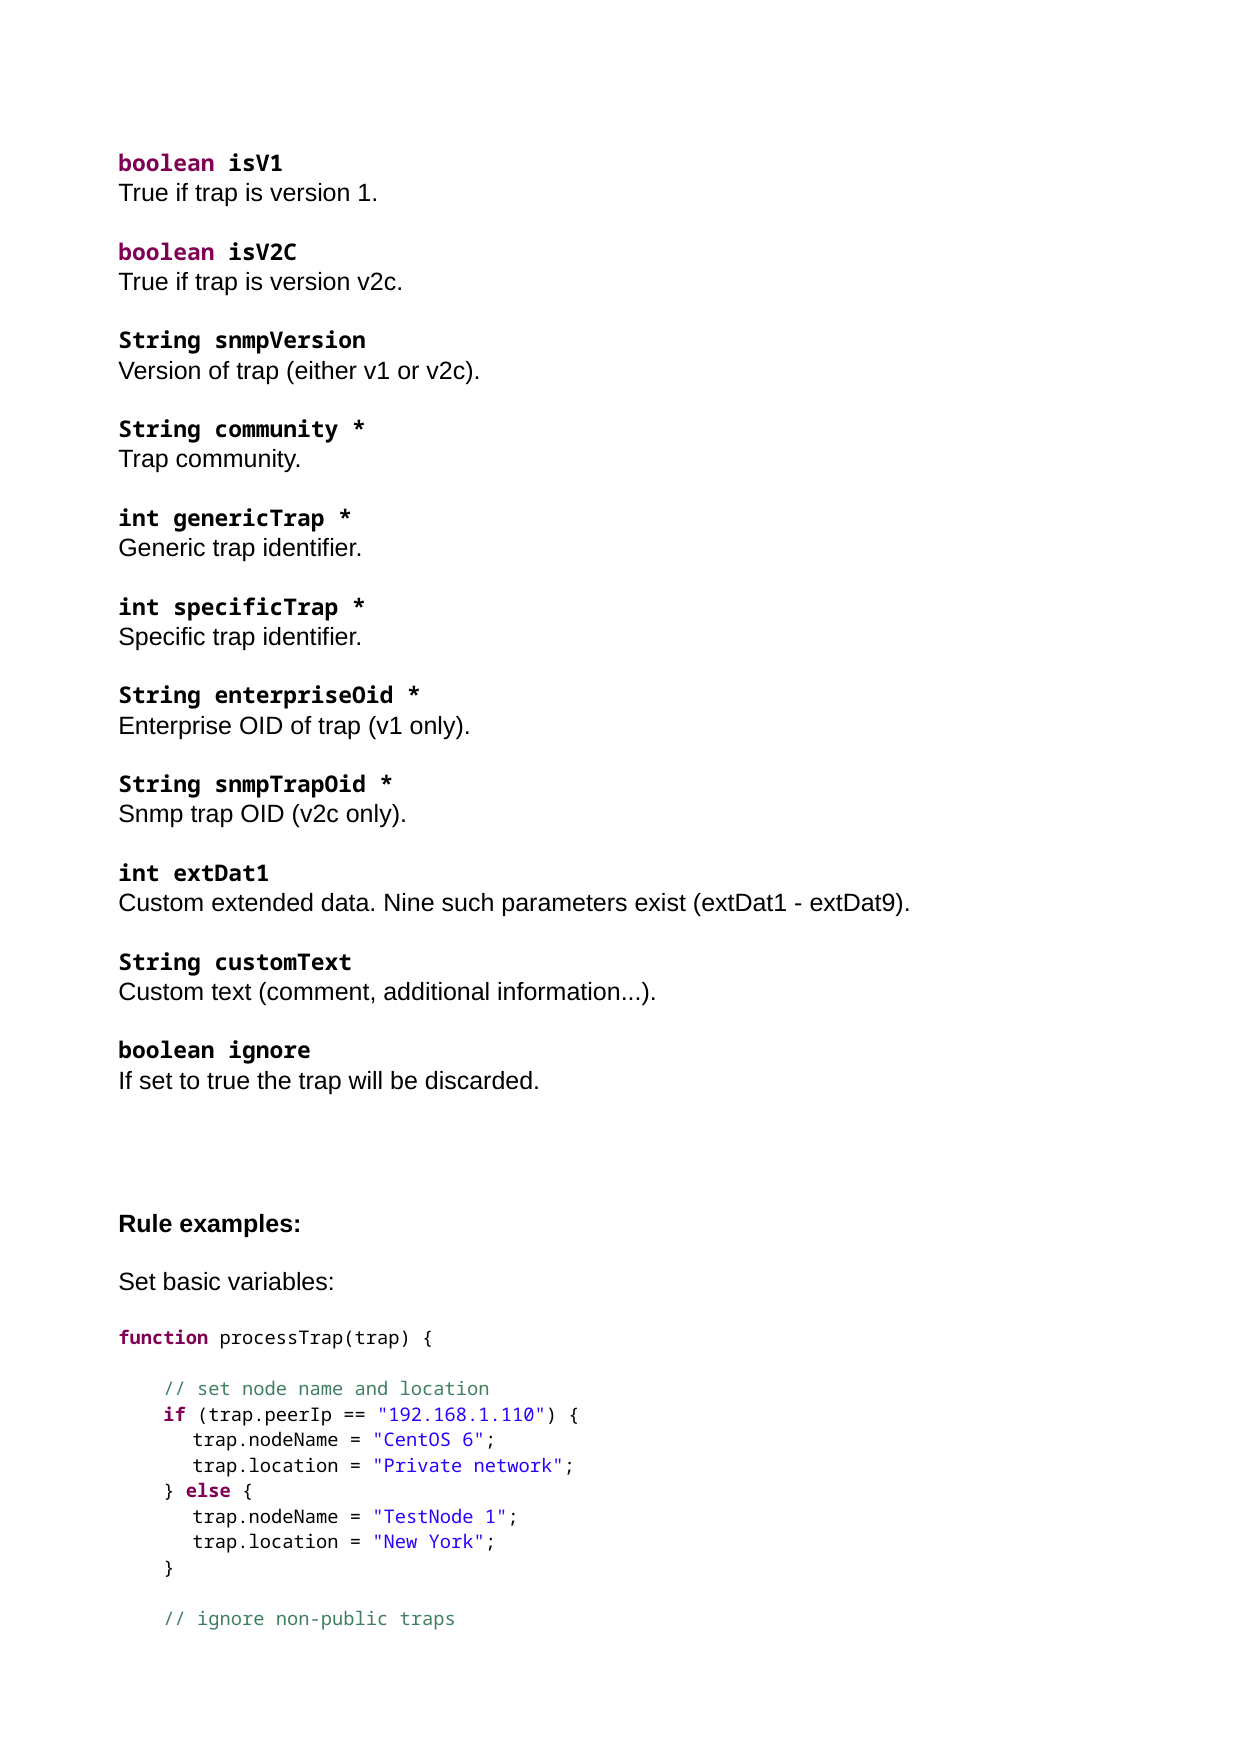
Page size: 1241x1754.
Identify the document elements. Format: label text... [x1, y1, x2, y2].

text if (trap.peerIp == "192.168.1.110") { [118, 1401, 1122, 1426]
text Enterprise OID of trap (v1 only). [118, 711, 1122, 739]
text String community * [118, 413, 1122, 444]
text Specific trap identifier. [118, 622, 1122, 651]
text String snmpTrapOid * [118, 768, 1122, 799]
text } [118, 1554, 1122, 1579]
text // ignore non-public traps [118, 1605, 1122, 1631]
text // set node name and location [118, 1375, 1122, 1401]
text int specificTrap * [118, 591, 1122, 622]
text Snmp trap OID (v2c only). [118, 799, 1122, 828]
text Trap community. [118, 444, 1122, 473]
text int genericTrap * [118, 502, 1122, 533]
text Set basic variables: [118, 1267, 1122, 1296]
text Generic trap identifier. [118, 533, 1122, 562]
text boolean ignore [118, 1034, 1122, 1066]
text trap.nodeName = "CentOS 6"; [118, 1426, 1122, 1452]
text function processTrap(trap) { [118, 1324, 1122, 1350]
text If set to true the trap will be discarded. [118, 1066, 1122, 1094]
text boolean isV1 [118, 147, 1122, 178]
text Custom extended data. Nine such parameters exist (extDat1 - extDat9). [118, 888, 1122, 917]
text True if trap is version v2c. [118, 267, 1122, 296]
text boolean isV2C [118, 236, 1122, 267]
text Version of trap (either v1 or v2c). [118, 356, 1122, 384]
text int extDat1 [118, 857, 1122, 888]
text trap.nodeName = "TestNode 1"; [118, 1503, 1122, 1528]
text String snmpVersion [118, 324, 1122, 356]
text trap.location = "New York"; [118, 1528, 1122, 1554]
text True if trap is version 1. [118, 178, 1122, 207]
text String enterpriseOid * [118, 679, 1122, 711]
text Rule examples: [118, 1209, 1122, 1238]
text Custom text (comment, additional information...). [118, 977, 1122, 1006]
text trap.location = "Private network"; [118, 1452, 1122, 1477]
text } else { [118, 1477, 1122, 1503]
text String customText [118, 946, 1122, 977]
